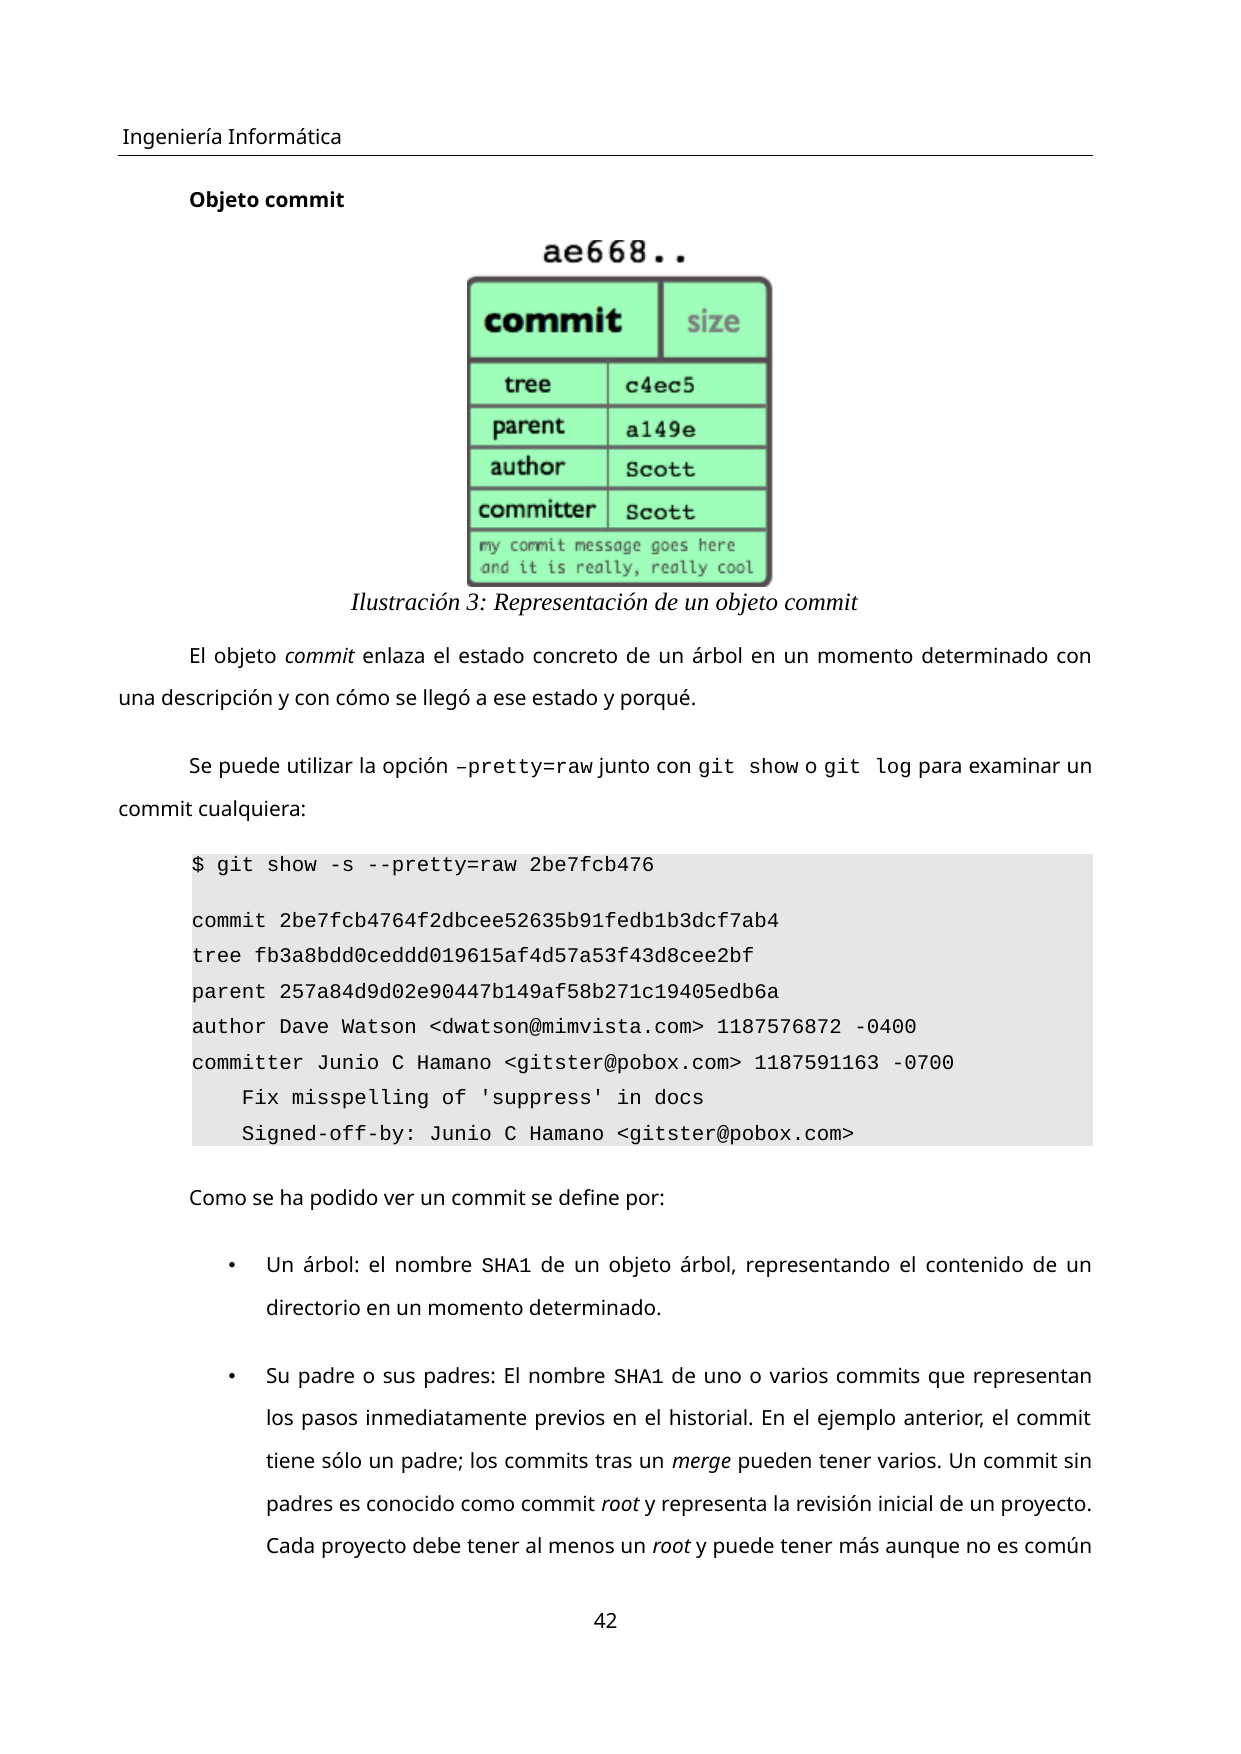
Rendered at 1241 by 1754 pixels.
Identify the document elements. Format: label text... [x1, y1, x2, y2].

list Su padre o sus padres: El nombre SHA1 de uno o varios commits que representan los pasos inmediatamente previos en el historial. En el ejemplo anterior, el commit tiene sólo un padre; los commits tras un merge pueden tener varios. Un commit sin padres es conocido como commit root y representa la revisión inicial de un proyecto. Cada proyecto debe tener al menos un root y puede tener más aunque no es común [228, 1361, 1093, 1560]
text commit 2be7fcb4764f2dbcee52635b91fedb1b3dcf7ab4 tree fb3a8bdd0ceddd019615af4d57a53f43d8cee2bf parent 257a84d9d02e90447b149af58b271c19405edb6a author Dave Watson <dwatson@mimvista.com> 1187576872 -0400 committer Junio C Hamano <gitster@pobox.com> 1187591163 -0700 Fix misspelling of 'suppress' in docs Signed-off-by: Junio C Hamano <gitster@pobox.com> [192, 910, 1093, 1146]
text Se puede utilizar la opción –pretty=raw junto con git show o git log para examinar un commit cualquiera: [118, 751, 1093, 822]
text Ilustración 3: Representación de un objeto commit [348, 252, 863, 616]
text Objeto commit [118, 185, 1093, 213]
text Como se ha podido ver un commit se define por: [118, 1183, 1093, 1211]
list Un árbol: el nombre SHA1 de un objeto árbol, representando el contenido de un directorio en un momento determinado. [228, 1251, 1093, 1322]
text El objeto commit enlaza el estado concreto de un árbol en un momento determinado con una descripción y con cómo se llegó a ese estado y porqué. [118, 641, 1093, 712]
text $ git show -s --pretty=raw 2be7fcb476 [192, 854, 1093, 878]
